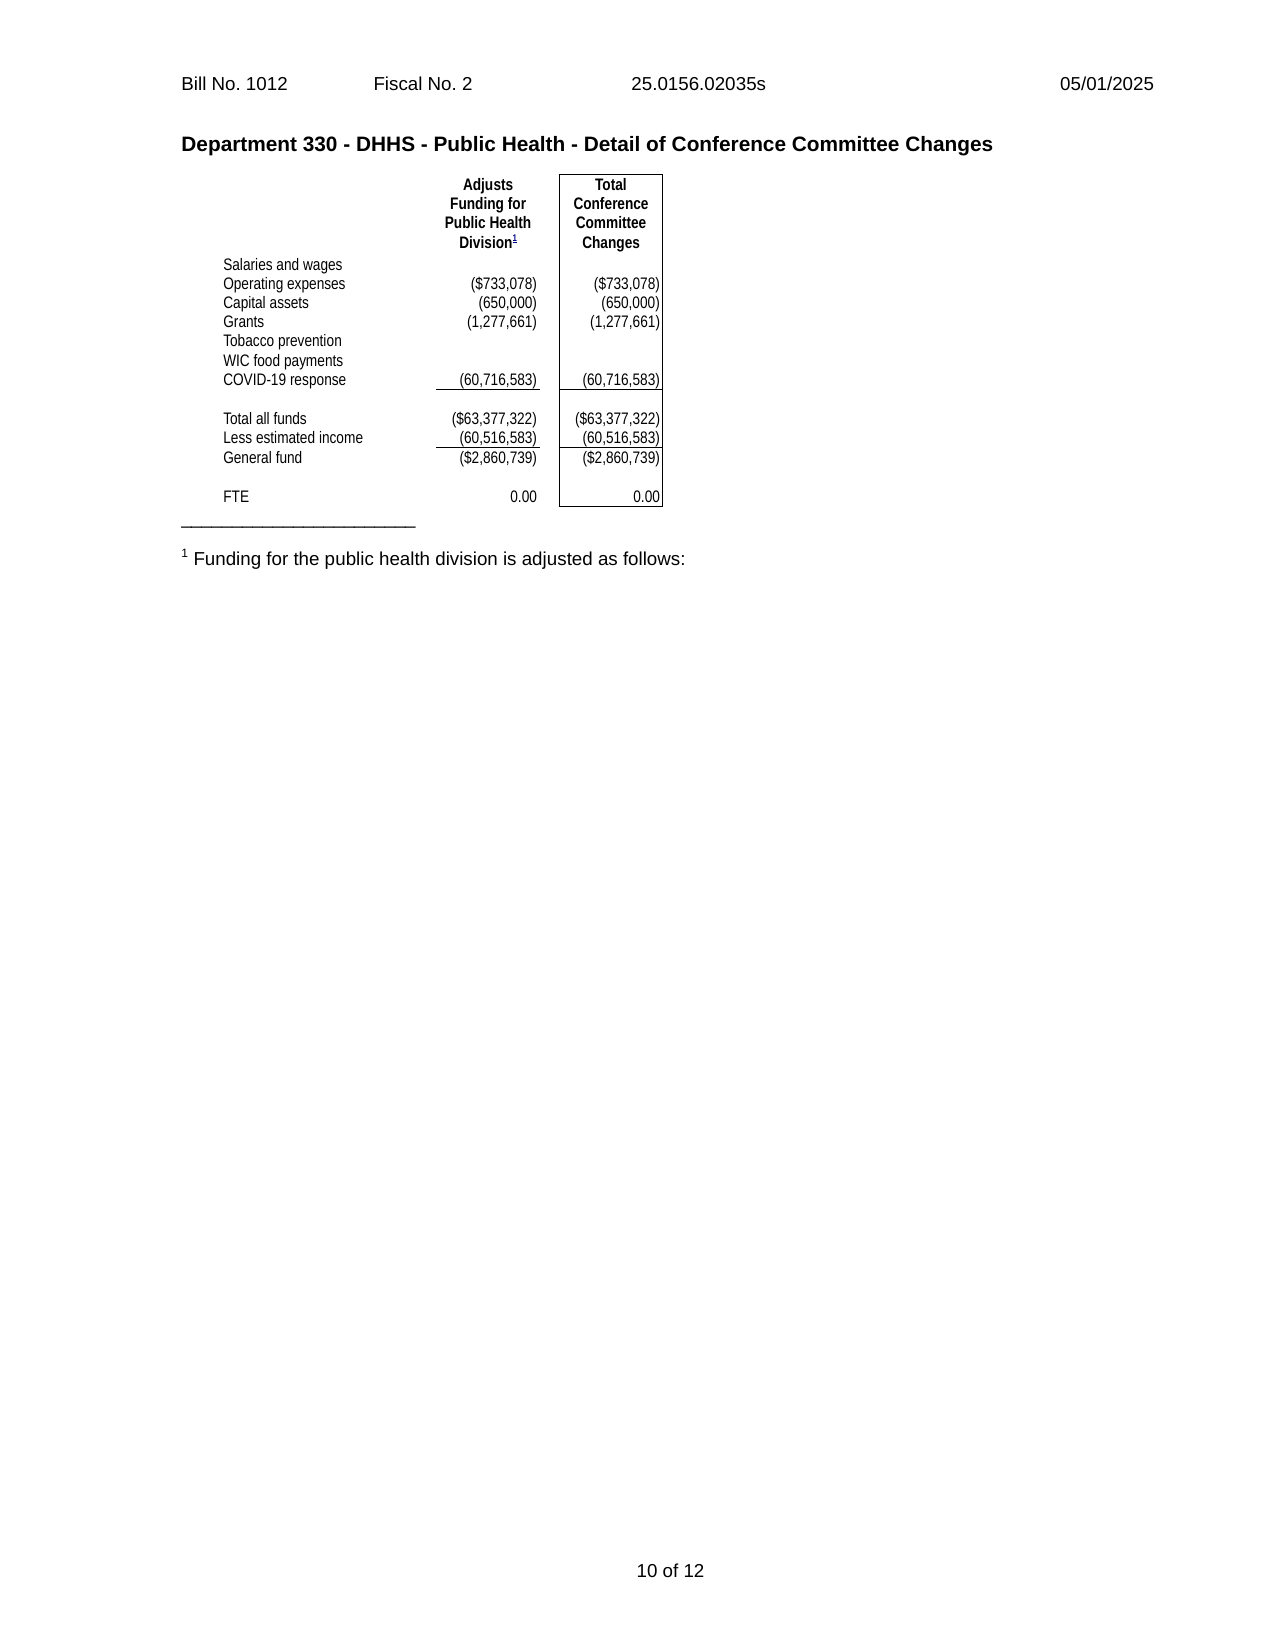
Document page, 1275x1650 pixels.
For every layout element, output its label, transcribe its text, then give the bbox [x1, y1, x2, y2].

table_cell [560, 350, 662, 369]
text Department 330 - DHHS - Public Health - Detail of Conference Committee Changes [181, 132, 1154, 156]
table_cell [560, 468, 662, 487]
table_cell ($733,078) [436, 274, 539, 293]
table_cell [417, 274, 436, 293]
table_cell [417, 389, 436, 409]
table_cell FTE [220, 487, 417, 506]
table_cell [540, 468, 559, 487]
table_cell ($2,860,739) [560, 448, 662, 467]
table_cell [540, 428, 559, 447]
table_cell [417, 428, 436, 447]
table_cell [220, 468, 417, 487]
table_cell [560, 331, 662, 350]
table_header [220, 174, 417, 254]
table_cell [540, 331, 559, 350]
table_cell Salaries and wages [220, 255, 417, 274]
table_cell [436, 331, 539, 350]
table_cell Capital assets [220, 293, 417, 312]
table_cell [417, 370, 436, 389]
table_cell [540, 389, 559, 409]
table_cell [417, 312, 436, 331]
table_cell [417, 409, 436, 428]
table_cell ($733,078) [560, 274, 662, 293]
table_cell [417, 447, 436, 467]
table_cell (650,000) [436, 293, 539, 312]
table_cell [560, 390, 662, 409]
table_cell [220, 389, 417, 409]
table_cell [436, 390, 539, 409]
table_cell COVID-19 response [220, 370, 417, 389]
table_header Adjusts Funding for Public Health Division1 [436, 174, 539, 254]
table_cell [540, 274, 559, 293]
table_cell Total all funds [220, 409, 417, 428]
table_cell (60,516,583) [436, 428, 539, 447]
table_cell [540, 447, 559, 467]
table_cell (1,277,661) [560, 312, 662, 331]
table_cell [560, 255, 662, 274]
table_header [417, 174, 436, 254]
text 1 Funding for the public health division is adjusted as follows: [181, 546, 1154, 570]
table_cell General fund [220, 447, 417, 467]
table_cell (1,277,661) [436, 312, 539, 331]
table_header Total Conference Committee Changes [560, 175, 662, 254]
table_cell (60,516,583) [560, 428, 662, 447]
table_cell [417, 350, 436, 369]
table_cell [540, 487, 559, 506]
table_cell [436, 255, 539, 274]
table_cell [540, 312, 559, 331]
table_cell [417, 487, 436, 506]
table_cell [417, 255, 436, 274]
table_cell [417, 293, 436, 312]
table_cell (60,716,583) [436, 370, 539, 389]
table_cell [417, 468, 436, 487]
table_cell [417, 331, 436, 350]
table_cell [436, 468, 539, 487]
table_cell ($2,860,739) [436, 448, 539, 467]
table_cell [540, 350, 559, 369]
table_cell [540, 255, 559, 274]
table_cell 0.00 [560, 487, 662, 506]
table_cell WIC food payments [220, 350, 417, 369]
table_cell ($63,377,322) [436, 409, 539, 428]
table_cell Grants [220, 312, 417, 331]
table_cell (60,716,583) [560, 370, 662, 389]
table_cell [540, 409, 559, 428]
table_cell 0.00 [436, 487, 539, 506]
table_cell [436, 350, 539, 369]
table_cell Less estimated income [220, 428, 417, 447]
table_header [540, 174, 559, 254]
table_cell [540, 370, 559, 389]
table_cell ($63,377,322) [560, 409, 662, 428]
table_cell [540, 293, 559, 312]
table_cell Operating expenses [220, 274, 417, 293]
table_cell (650,000) [560, 293, 662, 312]
table_cell Tobacco prevention [220, 331, 417, 350]
